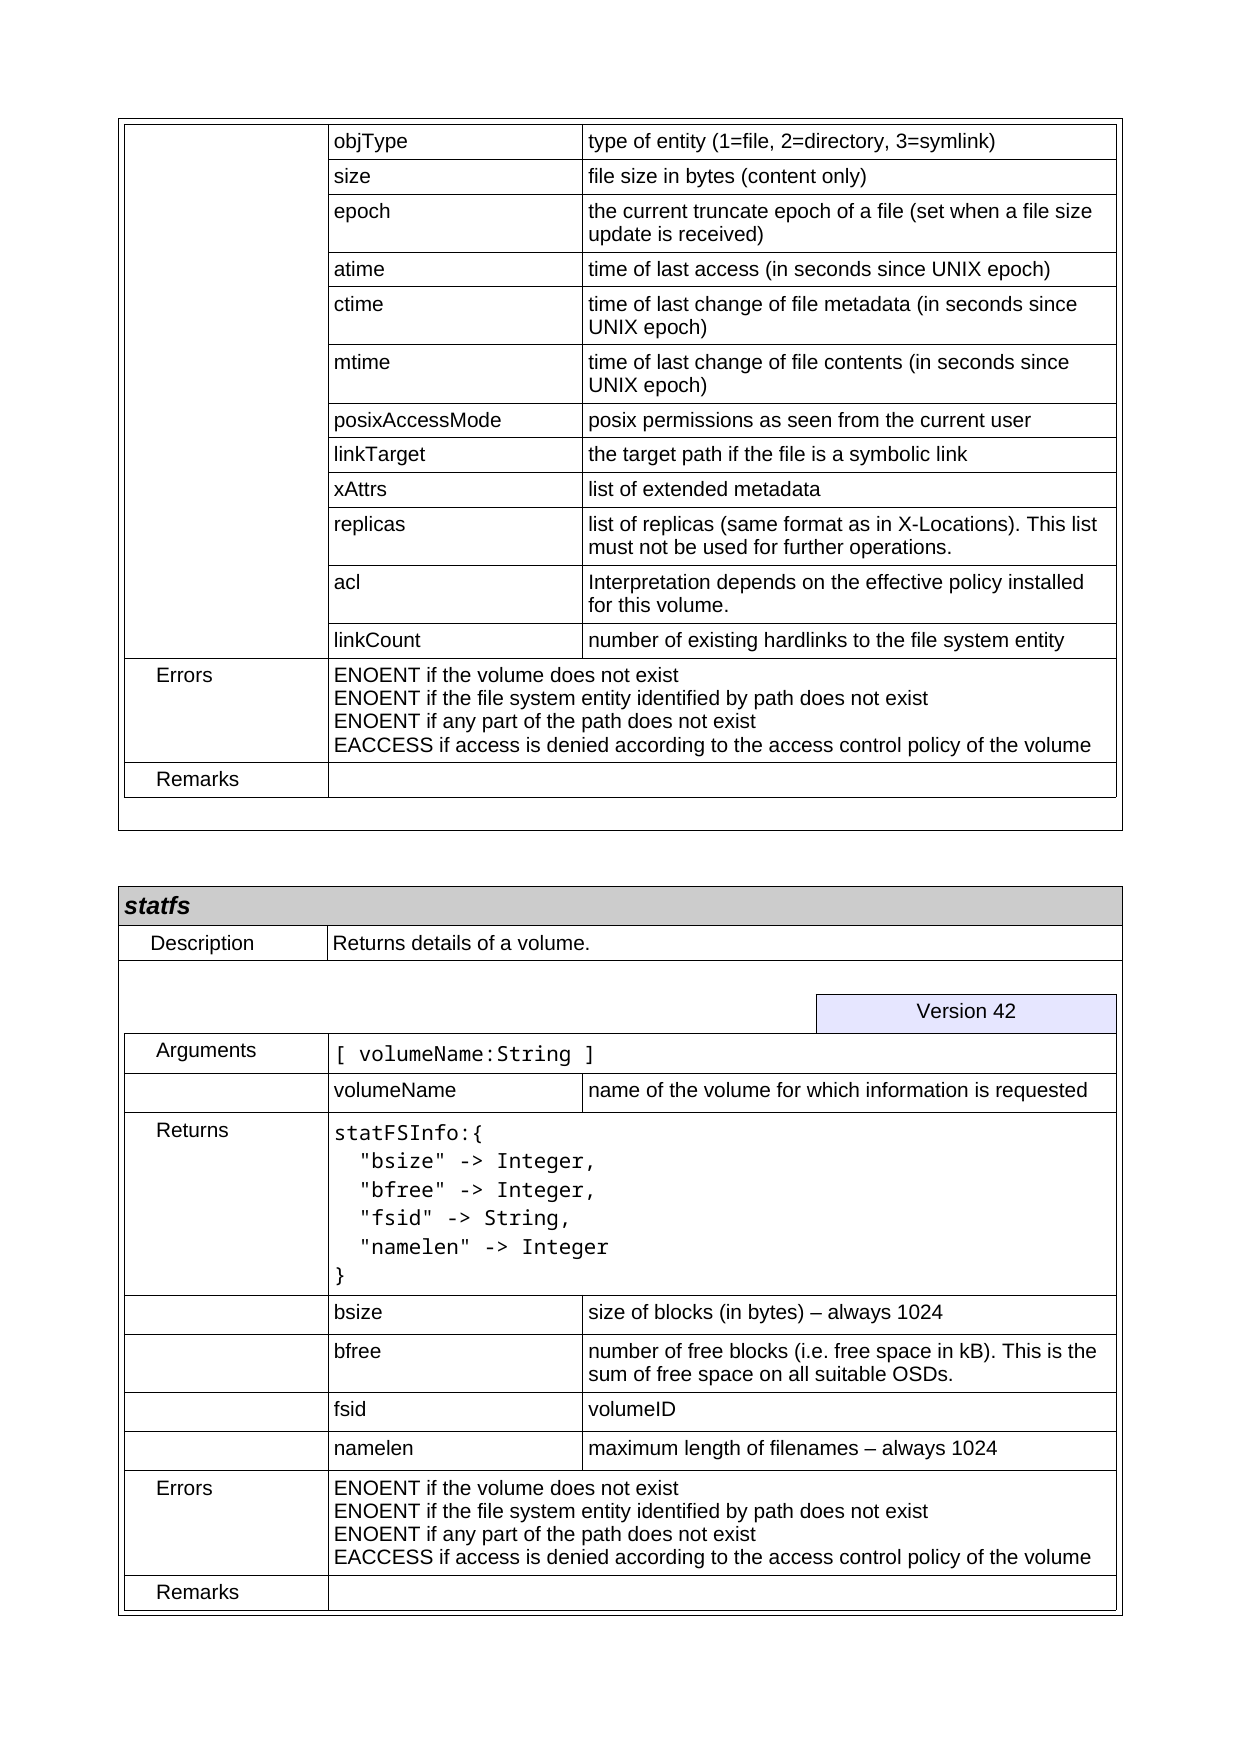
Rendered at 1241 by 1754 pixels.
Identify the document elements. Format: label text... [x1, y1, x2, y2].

table_cell Errors [125, 1471, 328, 1575]
table_cell name of the volume for which information is requested [583, 1074, 1116, 1112]
table_cell namelen [329, 1432, 582, 1470]
table_cell bfree [329, 1335, 582, 1392]
table_cell fsid [329, 1393, 582, 1431]
table_cell objType [329, 125, 582, 159]
table_cell [ volumeName:String ] [329, 1034, 1116, 1073]
table_cell xAttrs [329, 473, 582, 507]
table_cell epoch [329, 195, 582, 252]
table_cell list of replicas (same format as in X-Locations). This list must not be used for further operations. [583, 508, 1116, 565]
table_cell posix permissions as seen from the current user [583, 404, 1116, 437]
table_cell [119, 119, 1122, 830]
table_cell volumeName [329, 1074, 582, 1112]
table_cell volumeID [583, 1393, 1116, 1431]
table_cell linkTarget [329, 438, 582, 472]
table_cell Returns [125, 1113, 328, 1294]
table_cell type of entity (1=file, 2=directory, 3=symlink) [583, 125, 1116, 159]
table_cell ctime [329, 287, 582, 344]
table_cell time of last change of file contents (in seconds since UNIX epoch) [583, 345, 1116, 402]
table_cell [125, 1296, 328, 1334]
table_cell bsize [329, 1296, 582, 1334]
table_cell [125, 1393, 328, 1431]
table_cell [329, 763, 1116, 797]
table_header [124, 994, 816, 1033]
table_cell list of extended metadata [583, 473, 1116, 507]
table_cell Errors [125, 659, 328, 762]
table_cell replicas [329, 508, 582, 565]
table_cell the target path if the file is a symbolic link [583, 438, 1116, 472]
table_cell mtime [329, 345, 582, 402]
table_cell [125, 1335, 328, 1392]
table_cell Remarks [125, 1576, 328, 1609]
table_cell [119, 961, 1122, 1615]
table_header statfs [119, 887, 1122, 925]
table_cell time of last change of file metadata (in seconds since UNIX epoch) [583, 287, 1116, 344]
table_cell maximum length of filenames – always 1024 [583, 1432, 1116, 1470]
table_cell [125, 125, 328, 658]
table_cell size [329, 160, 582, 193]
table_cell Description [119, 926, 327, 960]
table_cell statFSInfo:{ "bsize" -> Integer, "bfree" -> Integer, "fsid" -> String, "namelen" -> Integer } [329, 1113, 1116, 1294]
table_cell time of last access (in seconds since UNIX epoch) [583, 253, 1116, 286]
table_cell size of blocks (in bytes) – always 1024 [583, 1296, 1116, 1334]
table_cell Remarks [125, 763, 328, 797]
table_cell [329, 1576, 1116, 1609]
table_cell Returns details of a volume. [328, 926, 1122, 960]
table_cell [125, 1432, 328, 1470]
table_header Version 42 [817, 995, 1116, 1033]
table_cell acl [329, 566, 582, 623]
table_cell number of free blocks (i.e. free space in kB). This is the sum of free space on all suitable OSDs. [583, 1335, 1116, 1392]
table_cell number of existing hardlinks to the file system entity [583, 624, 1116, 658]
table_cell Arguments [125, 1034, 328, 1073]
table_cell posixAccessMode [329, 404, 582, 437]
table_cell [125, 1074, 328, 1112]
table_cell the current truncate epoch of a file (set when a file size update is received) [583, 195, 1116, 252]
table_cell linkCount [329, 624, 582, 658]
table_cell ENOENT if the volume does not exist ENOENT if the file system entity identified by path does not exist ENOENT if any part of the path does not exist EACCESS if access is denied according to the access control policy of the volume [329, 659, 1116, 762]
table_cell ENOENT if the volume does not exist ENOENT if the file system entity identified by path does not exist ENOENT if any part of the path does not exist EACCESS if access is denied according to the access control policy of the volume [329, 1471, 1116, 1575]
table_cell Interpretation depends on the effective policy installed for this volume. [583, 566, 1116, 623]
table_cell file size in bytes (content only) [583, 160, 1116, 193]
table_cell atime [329, 253, 582, 286]
